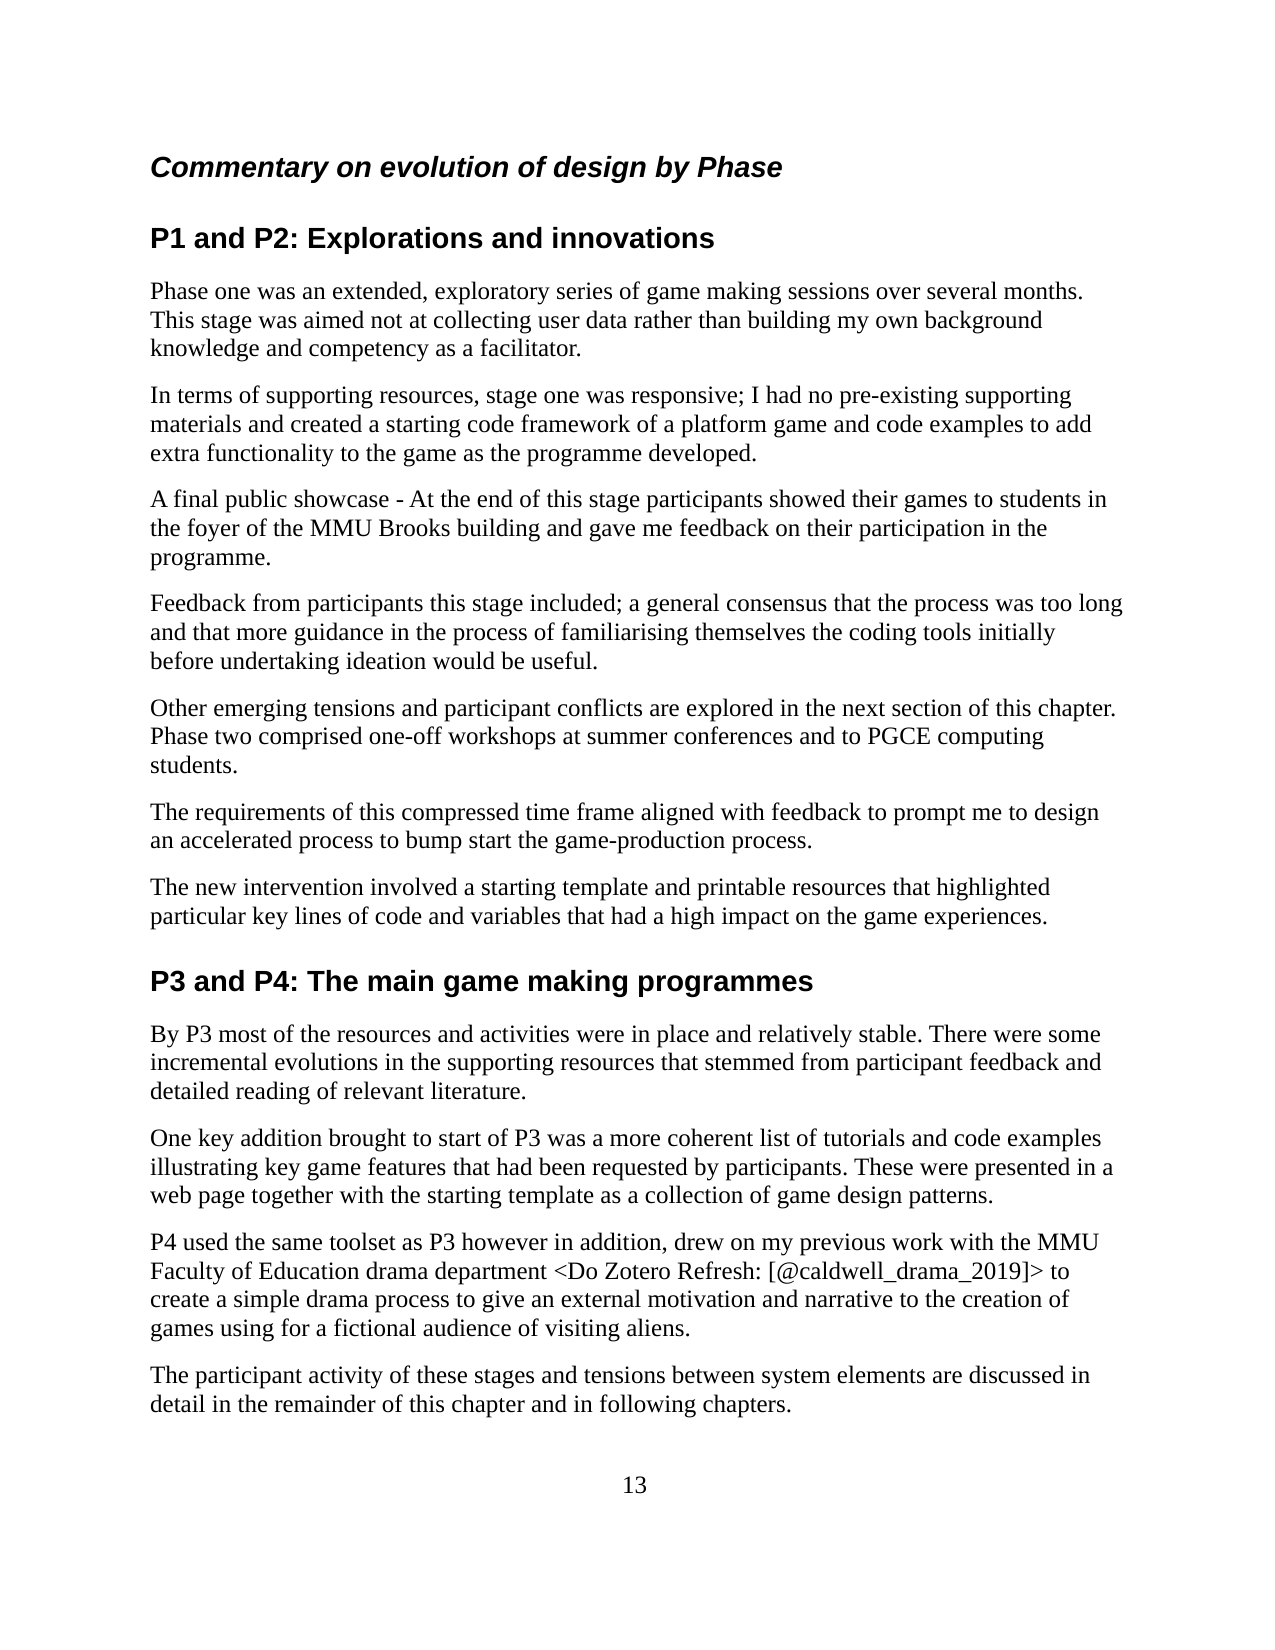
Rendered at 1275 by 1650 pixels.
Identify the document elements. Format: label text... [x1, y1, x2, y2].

text One key addition brought to start of P3 was a more coherent list of tutorials and code examples illustrating key game features that had been requested by participants. These were presented in a web page together with the starting template as a collection of game design patterns. [150, 1123, 1125, 1209]
subtitle Commentary on evolution of design by Phase [150, 150, 1125, 183]
text The new intervention involved a starting template and printable resources that highlighted particular key lines of code and variables that had a high impact on the game experiences. [150, 872, 1125, 930]
text In terms of supporting resources, stage one was responsive; I had no pre-existing supporting materials and created a starting code framework of a platform game and code examples to add extra functionality to the game as the programme developed. [150, 380, 1125, 466]
subtitle P3 and P4: The main game making programmes [150, 964, 1125, 997]
text Feedback from participants this stage included; a general consensus that the process was too long and that more guidance in the process of familiarising themselves the coding tools initially before undertaking ideation would be useful. [150, 588, 1125, 675]
text By P3 most of the resources and activities were in place and relatively stable. There were some incremental evolutions in the supporting resources that stemmed from participant feedback and detailed reading of relevant literature. [150, 1019, 1125, 1105]
text P4 used the same toolset as P3 however in addition, drew on my previous work with the MMU Faculty of Education drama department <Do Zotero Refresh: [@caldwell_drama_2019]> to create a simple drama process to give an external motivation and narrative to the creation of games using for a fictional audience of visiting aliens. [150, 1227, 1125, 1342]
text The participant activity of these stages and tensions between system elements are discussed in detail in the remainder of this chapter and in following chapters. [150, 1360, 1125, 1417]
subtitle P1 and P2: Explorations and innovations [150, 221, 1125, 254]
text Phase one was an extended, exploratory series of game making sessions over several months. This stage was aimed not at collecting user data rather than building my own background knowledge and competency as a facilitator. [150, 276, 1125, 362]
text Other emerging tensions and participant conflicts are explored in the next section of this chapter. Phase two comprised one-off workshops at summer conferences and to PGCE computing students. [150, 693, 1125, 779]
text A final public showcase - At the end of this stage participants showed their games to students in the foyer of the MMU Brooks building and gave me feedback on their participation in the programme. [150, 484, 1125, 571]
text The requirements of this compressed time frame aligned with feedback to prompt me to design an accelerated process to bump start the game-production process. [150, 797, 1125, 854]
